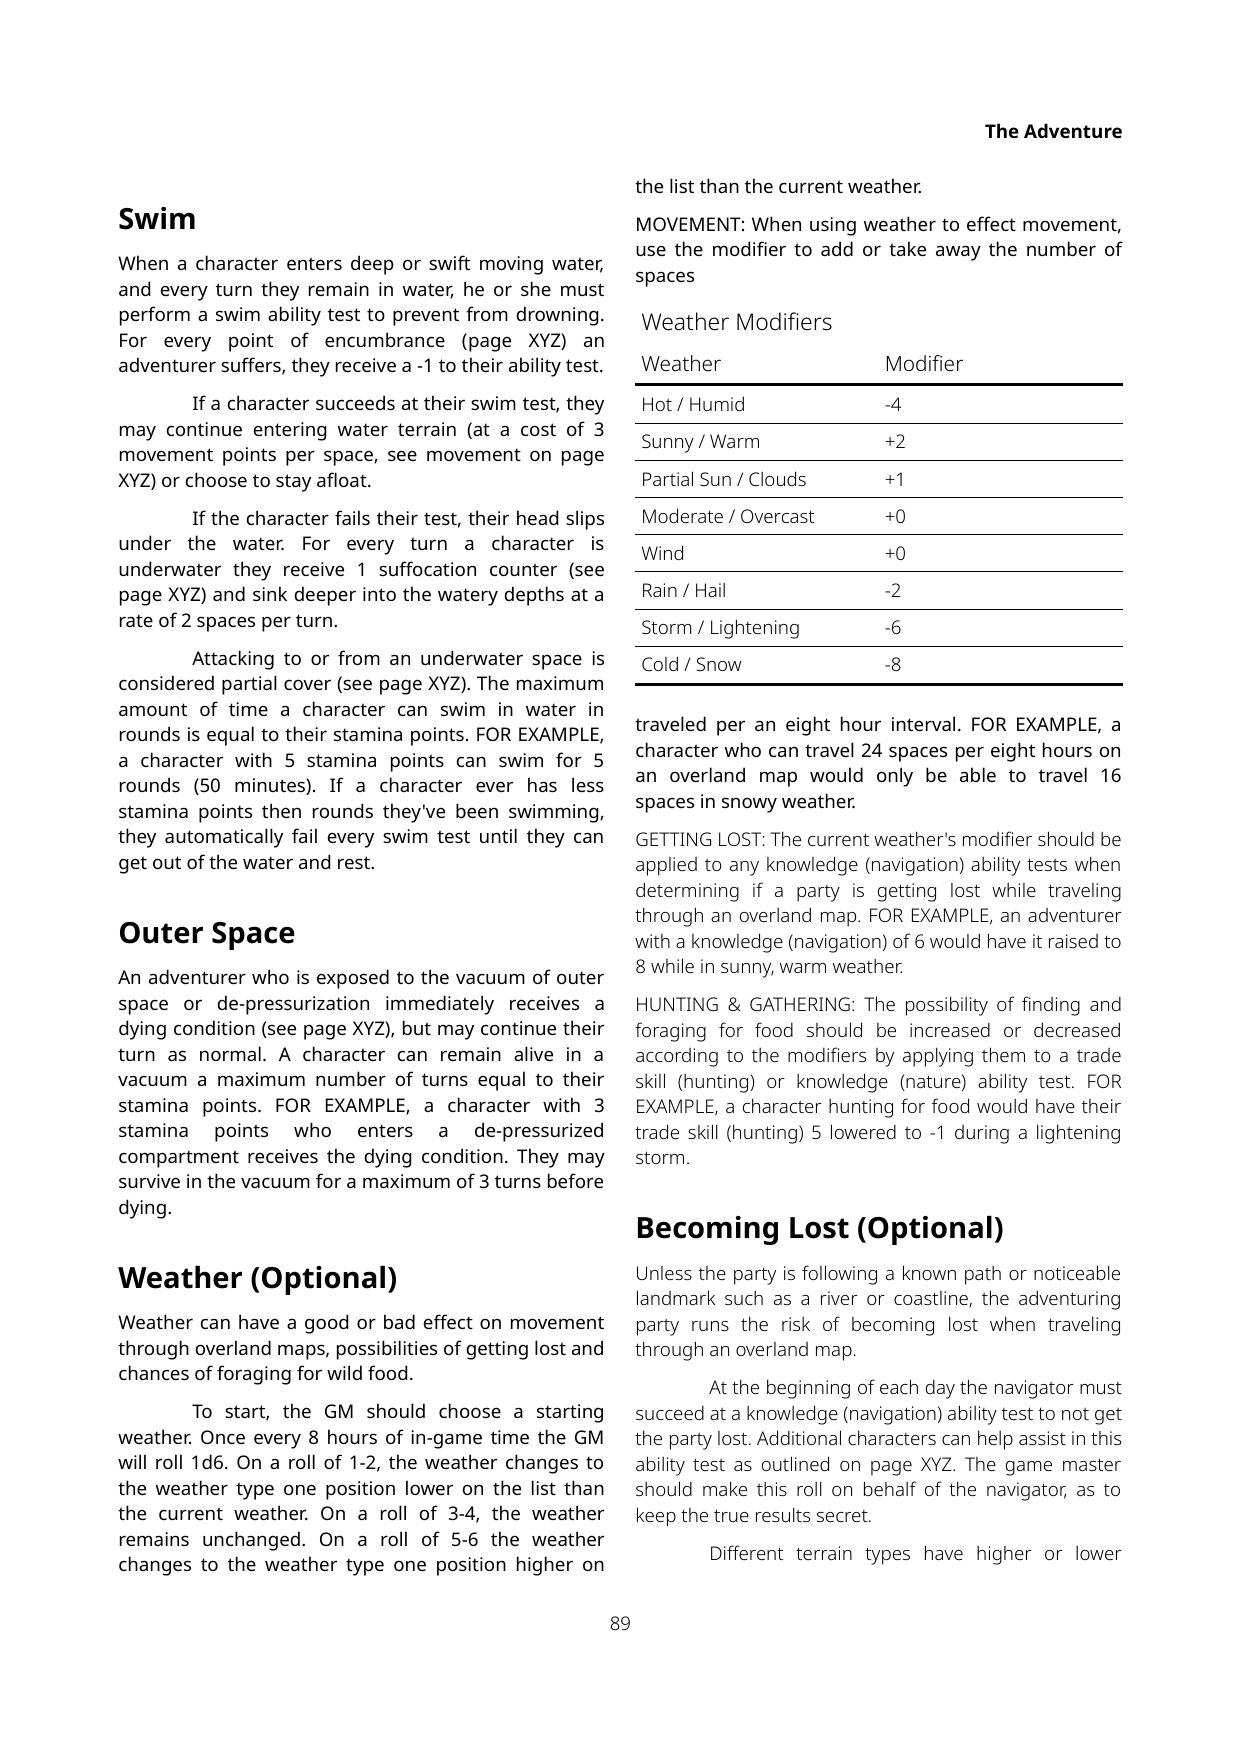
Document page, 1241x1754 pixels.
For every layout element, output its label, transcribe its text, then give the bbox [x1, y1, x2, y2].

table_cell Weather [635, 343, 879, 383]
table_cell -8 [879, 647, 1122, 683]
text Different terrain types have higher or lower [635, 1540, 1122, 1566]
table_cell Modifier [879, 343, 1122, 383]
table_cell Rain / Hail [635, 572, 879, 608]
table_cell -2 [879, 572, 1122, 608]
text HUNTING & GATHERING: The possibility of finding and foraging for food should be increased or decreased according to the modifiers by applying them to a trade skill (hunting) or knowledge (nature) ability test. FOR EXAMPLE, a character hunting for food would have their trade skill (hunting) 5 lowered to -1 during a lightening storm. [635, 992, 1122, 1170]
text traveled per an eight hour interval. FOR EXAMPLE, a character who can travel 24 spaces per eight hours on an overland map would only be able to travel 16 spaces in snowy weather. [635, 686, 1122, 813]
table_cell -4 [879, 386, 1122, 423]
subtitle Weather (Optional) [118, 1257, 605, 1297]
table_cell Hot / Humid [635, 386, 879, 423]
text If a character succeeds at their swim test, they may continue entering water terrain (at a cost of 3 movement points per space, see movement on page XYZ) or choose to stay afloat. [118, 390, 605, 492]
text Unless the party is following a known path or noticeable landmark such as a river or coastline, the adventuring party runs the risk of becoming lost when traveling through an overland map. [635, 1260, 1122, 1362]
table_cell +0 [879, 498, 1122, 534]
table_cell Sunny / Warm [635, 424, 879, 460]
text Attacking to or from an underwater space is considered partial cover (see page XYZ). The maximum amount of time a character can swim in water in rounds is equal to their stamina points. FOR EXAMPLE, a character with 5 stamina points can swim for 5 rounds (50 minutes). If a character ever has less stamina points then rounds they've been swimming, they automatically fail every swim test until they can get out of the water and rest. [118, 645, 605, 875]
table_cell -6 [879, 610, 1122, 646]
text Weather can have a good or bad effect on movement through overland maps, possibilities of getting lost and chances of foraging for wild food. [118, 1309, 605, 1386]
subtitle Outer Space [118, 912, 605, 952]
table_cell +0 [879, 535, 1122, 571]
table_cell Wind [635, 535, 879, 571]
table_cell Storm / Lightening [635, 610, 879, 646]
table_cell +1 [879, 461, 1122, 497]
table_cell Cold / Snow [635, 647, 879, 683]
text GETTING LOST: The current weather's modifier should be applied to any knowledge (navigation) ability tests when determining if a party is getting lost while traveling through an overland map. FOR EXAMPLE, an adventurer with a knowledge (navigation) of 6 would have it raised to 8 while in sunny, warm weather. [635, 826, 1122, 979]
text If the character fails their test, their head slips under the water. For every turn a character is underwater they receive 1 suffocation counter (see page XYZ) and sink deeper into the watery depths at a rate of 2 spaces per turn. [118, 505, 605, 633]
text An adventurer who is exposed to the vacuum of outer space or de-pressurization immediately receives a dying condition (see page XYZ), but may continue their turn as normal. A character can remain alive in a vacuum a maximum number of turns equal to their stamina points. FOR EXAMPLE, a character with 3 stamina points who enters a de-pressurized compartment receives the dying condition. They may survive in the vacuum for a maximum of 3 turns before dying. [118, 964, 605, 1220]
text MOVEMENT: When using weather to effect movement, use the modifier to add or take away the number of spaces [635, 211, 1122, 288]
text To start, the GM should choose a starting weather. Once every 8 hours of in-game time the GM will roll 1d6. On a roll of 1-2, the weather changes to the weather type one position lower on the list than the current weather. On a roll of 3-4, the weather remains unchanged. On a roll of 5-6 the weather changes to the weather type one position higher on [118, 1398, 605, 1577]
subtitle Swim [118, 198, 605, 238]
text At the beginning of each day the navigator must succeed at a knowledge (navigation) ability test to not get the party lost. Additional characters can help assist in this ability test as outlined on page XYZ. The game master should make this roll on behalf of the navigator, as to keep the true results secret. [635, 1374, 1122, 1528]
table_header Weather Modifiers [635, 300, 1122, 343]
table_cell Moderate / Overcast [635, 498, 879, 534]
subtitle Becoming Lost (Optional) [635, 1208, 1122, 1247]
table_cell +2 [879, 424, 1122, 460]
table_cell Partial Sun / Clouds [635, 461, 879, 497]
text When a character enters deep or swift moving water, and every turn they remain in water, he or she must perform a swim ability test to prevent from drowning. For every point of encumbrance (page XYZ) an adventurer suffers, they receive a -1 to their ability test. [118, 250, 605, 378]
text the list than the current weather. [635, 173, 1122, 199]
